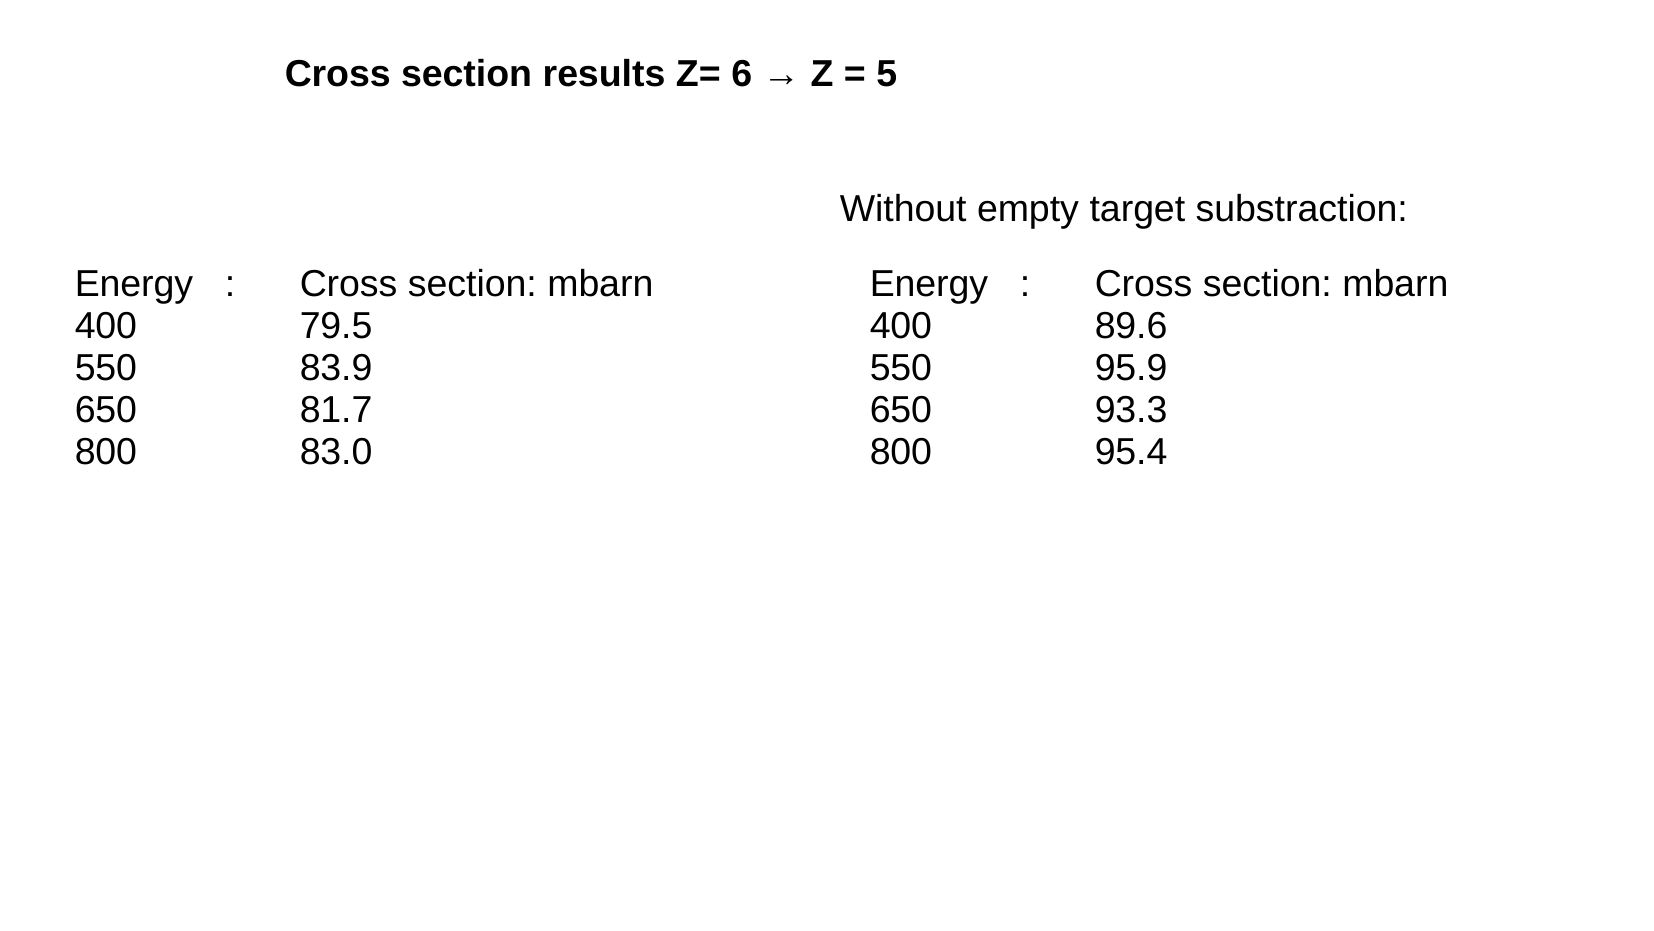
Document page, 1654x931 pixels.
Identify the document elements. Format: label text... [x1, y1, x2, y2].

text_box Energy : Cross section: mbarn 400 79.5 550 83.9 650 81.7 800 83.0 [60, 255, 721, 480]
text_box Without empty target substraction: [825, 180, 1501, 237]
text_box Cross section results Z= 6 → Z = 5 [270, 45, 1201, 102]
text_box Energy : Cross section: mbarn 400 89.6 550 95.9 650 93.3 800 95.4 [855, 255, 1516, 481]
